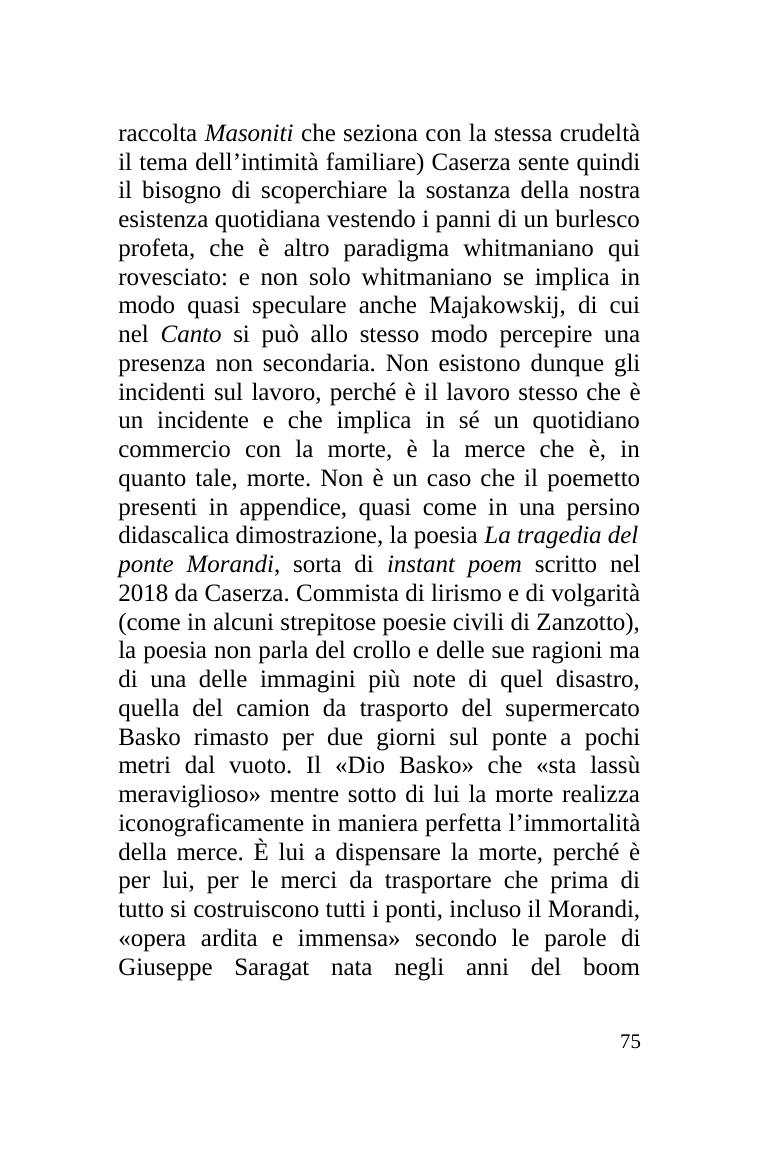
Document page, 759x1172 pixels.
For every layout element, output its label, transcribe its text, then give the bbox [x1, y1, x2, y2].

text raccolta Masoniti che seziona con la stessa crudeltà il tema dell’intimità familiare) Caserza sente quindi il bisogno di scoperchiare la sostanza della nostra esistenza quotidiana vestendo i panni di un burlesco profeta, che è altro paradigma whitmaniano qui rovesciato: e non solo whitmaniano se implica in modo quasi speculare anche Majakowskij, di cui nel Canto si può allo stesso modo percepire una presenza non secondaria. Non esistono dunque gli incidenti sul lavoro, perché è il lavoro stesso che è un incidente e che implica in sé un quotidiano commercio con la morte, è la merce che è, in quanto tale, morte. Non è un caso che il poemetto presenti in appendice, quasi come in una persino didascalica dimostrazione, la poesia La tragedia del ponte Morandi, sorta di instant poem scritto nel 2018 da Caserza. Commista di lirismo e di volgarità (come in alcuni strepitose poesie civili di Zanzotto), la poesia non parla del crollo e delle sue ragioni ma di una delle immagini più note di quel disastro, quella del camion da trasporto del supermercato Basko rimasto per due giorni sul ponte a pochi metri dal vuoto. Il «Dio Basko» che «sta lassù meraviglioso» mentre sotto di lui la morte realizza iconograficamente in maniera perfetta l’immortalità della merce. È lui a dispensare la morte, perché è per lui, per le merci da trasportare che prima di tutto si costruiscono tutti i ponti, incluso il Morandi, «opera ardita e immensa» secondo le parole di Giuseppe Saragat nata negli anni del boom [118, 118, 641, 981]
